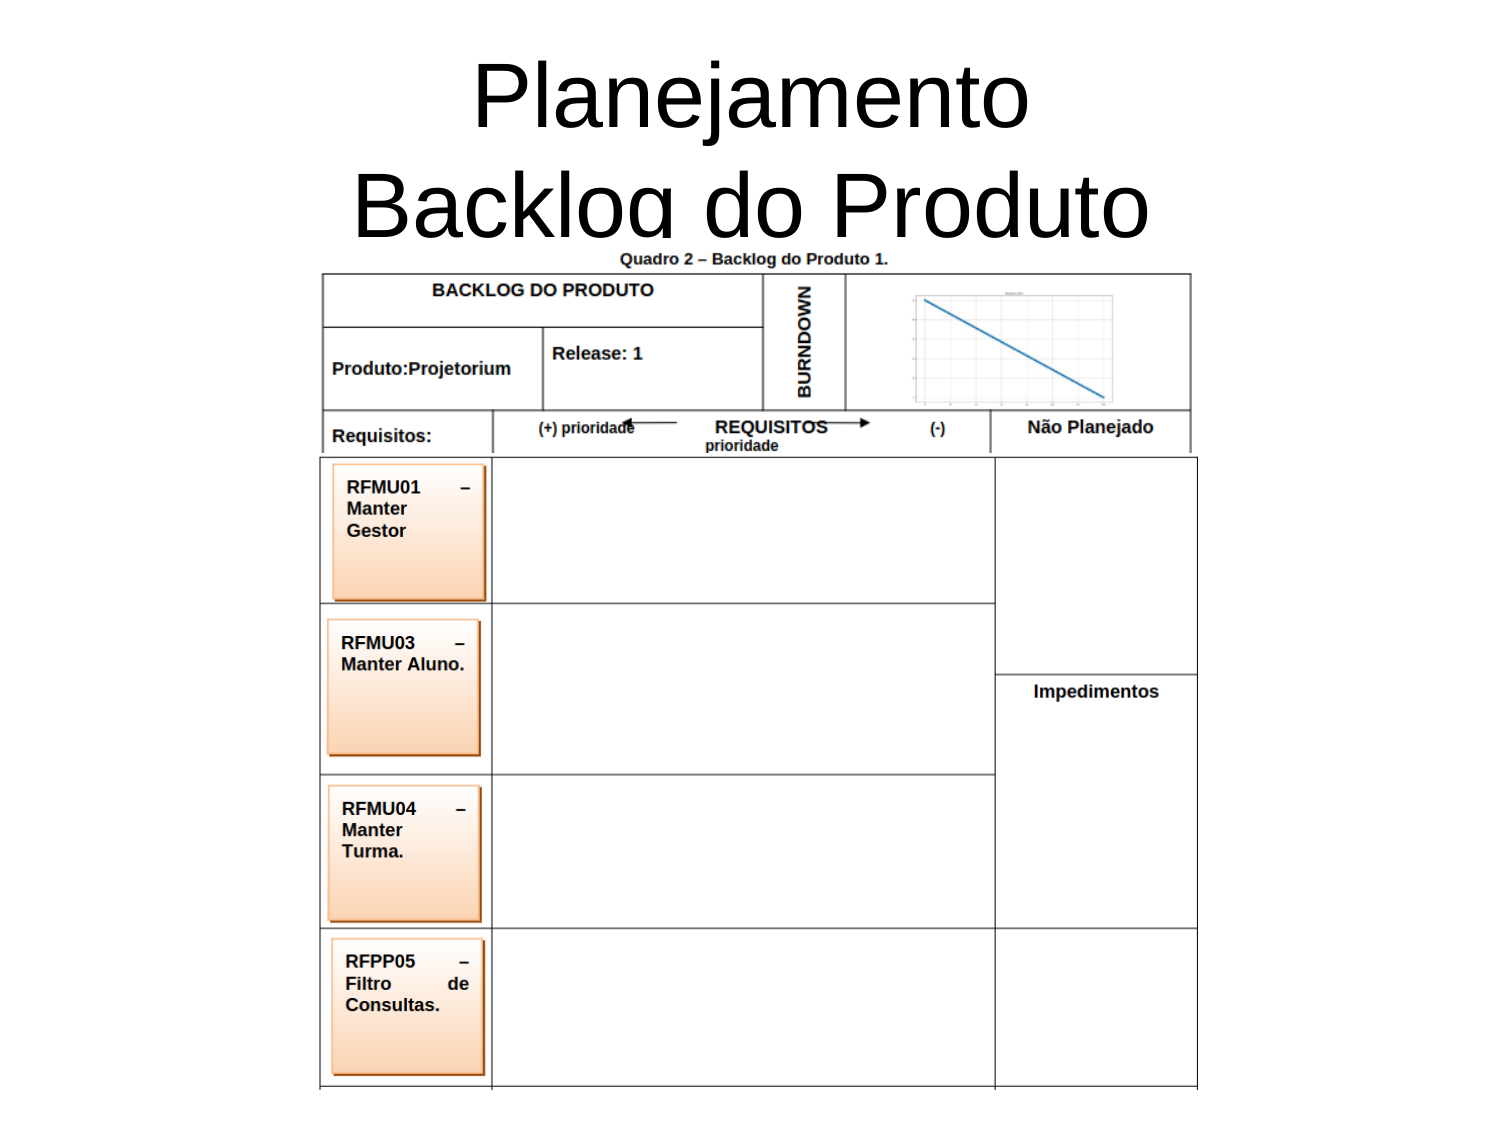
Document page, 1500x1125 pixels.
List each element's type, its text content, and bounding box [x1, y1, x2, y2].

picture [318, 238, 1203, 1091]
title Planejamento Backlog do Produto [12, 36, 1491, 242]
